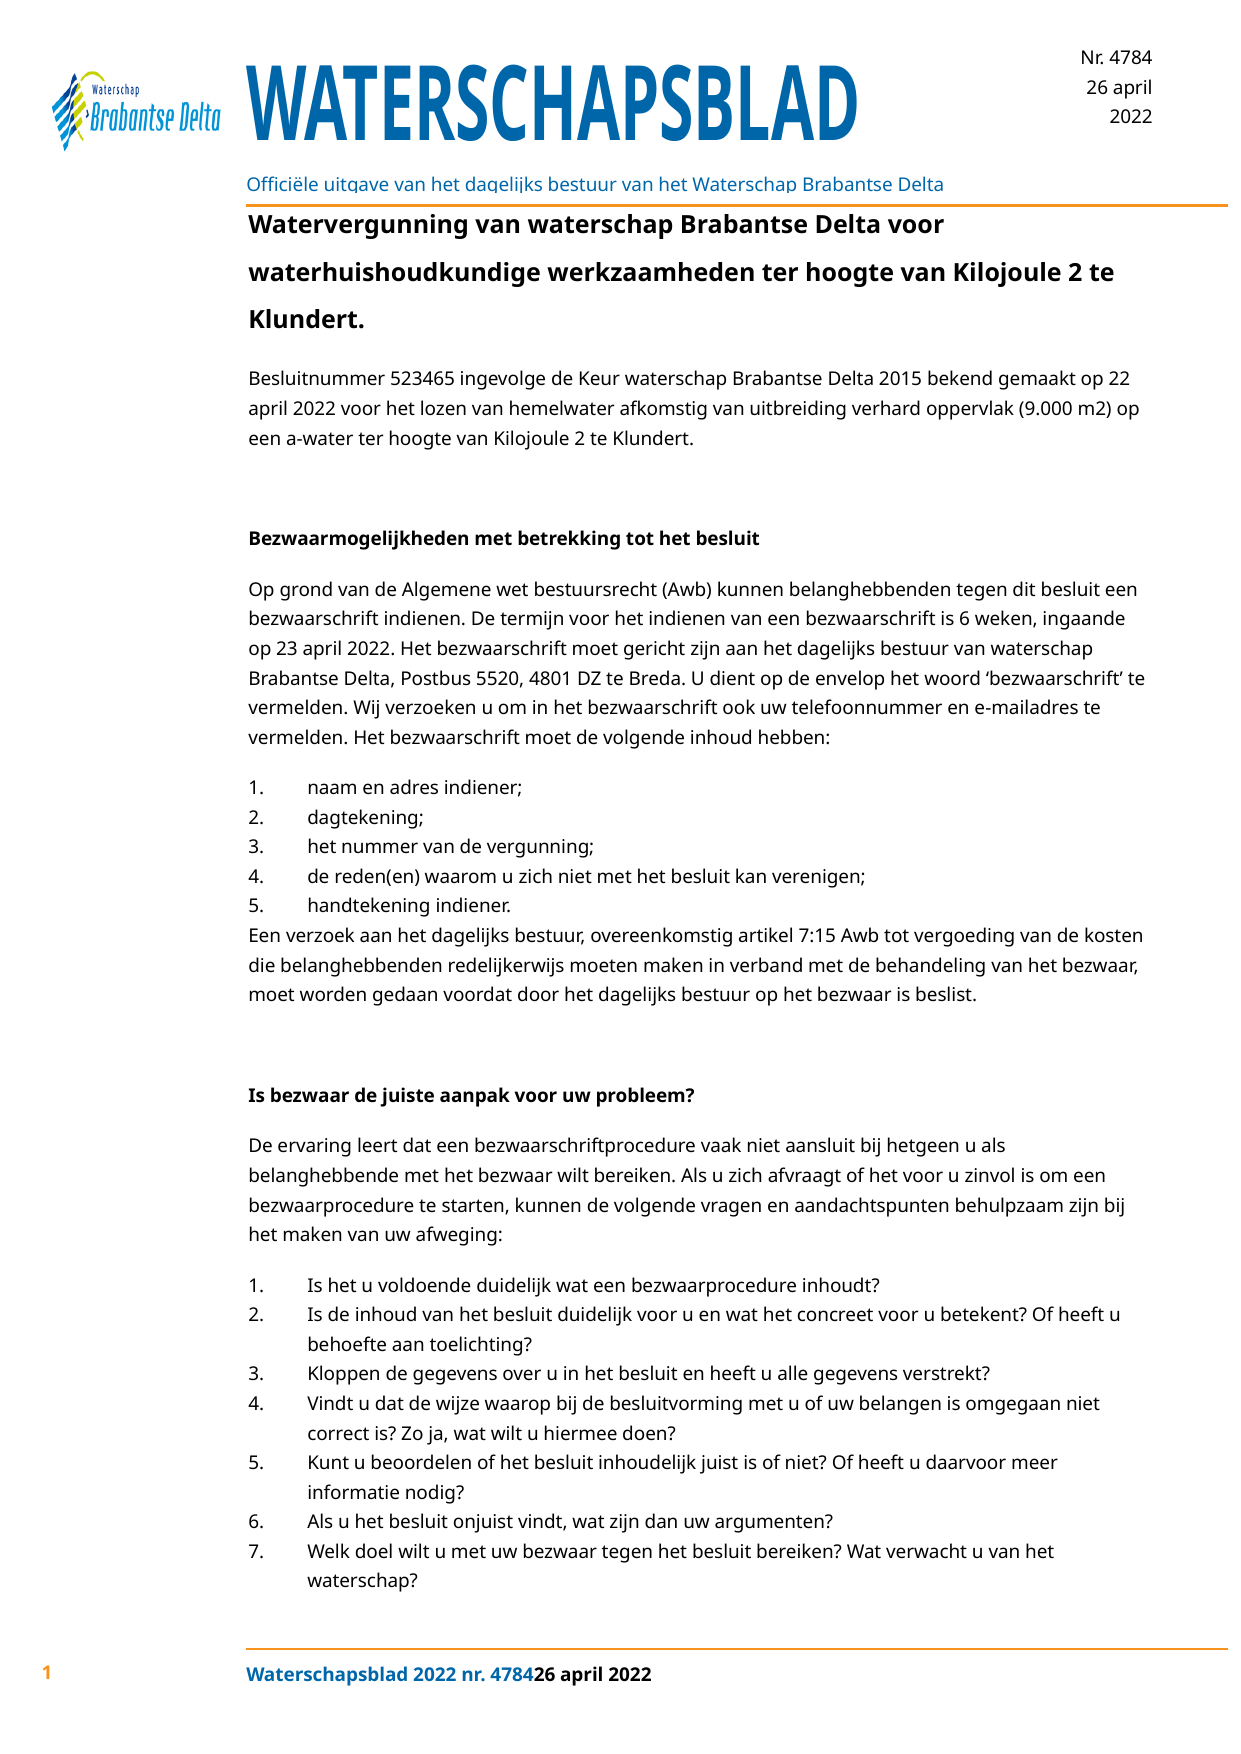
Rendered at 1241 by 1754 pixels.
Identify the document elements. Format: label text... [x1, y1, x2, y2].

list het nummer van de vergunning; [248, 833, 1152, 859]
text Besluitnummer 523465 ingevolge de Keur waterschap Brabantse Delta 2015 bekend gemaakt op 22 april 2022 voor het lozen van hemelwater afkomstig van uitbreiding verhard oppervlak (9.000 m2) op een a-water ter hoogte van Kilojoule 2 te Klundert. [248, 366, 1152, 450]
text Is bezwaar de juiste aanpak voor uw probleem? [248, 1082, 1152, 1108]
list Kloppen de gegevens over u in het besluit en heeft u alle gegevens verstrekt? [248, 1361, 1152, 1386]
list Als u het besluit onjuist vindt, wat zijn dan uw argumenten? [248, 1508, 1152, 1534]
list Is de inhoud van het besluit duidelijk voor u en wat het concreet voor u betekent? Of heeft u behoefte aan toelichting? [248, 1301, 1152, 1357]
list naam en adres indiener; [248, 774, 1152, 800]
text Bezwaarmogelijkheden met betrekking tot het besluit [248, 526, 1152, 551]
list dagtekening; [248, 804, 1152, 829]
list de reden(en) waarom u zich niet met het besluit kan verenigen; [248, 863, 1152, 889]
picture [41, 47, 231, 172]
list Is het u voldoende duidelijk wat een bezwaarprocedure inhoudt? [248, 1272, 1152, 1297]
text De ervaring leert dat een bezwaarschriftprocedure vaak niet aansluit bij hetgeen u als belanghebbende met het bezwaar wilt bereiken. Als u zich afvraagt of het voor u zinvol is om een bezwaarprocedure te starten, kunnen de volgende vragen en aandachtspunten behulpzaam zijn bij het maken van uw afweging: [248, 1133, 1152, 1247]
text Watervergunning van waterschap Brabantse Delta voor waterhuishoudkundige werkzaamheden ter hoogte van Kilojoule 2 te Klundert. [248, 207, 1152, 336]
list Vindt u dat de wijze waarop bij de besluitvorming met u of uw belangen is omgegaan niet correct is? Zo ja, wat wilt u hiermee doen? [248, 1390, 1152, 1445]
list Kunt u beoordelen of het besluit inhoudelijk juist is of niet? Of heeft u daarvoor meer informatie nodig? [248, 1449, 1152, 1504]
list Welk doel wilt u met uw bezwaar tegen het besluit bereiken? Wat verwacht u van het waterschap? [248, 1538, 1152, 1593]
text Een verzoek aan het dagelijks bestuur, overeenkomstig artikel 7:15 Awb tot vergoeding van de kosten die belanghebbenden redelijkerwijs moeten maken in verband met de behandeling van het bezwaar, moet worden gedaan voordat door het dagelijks bestuur op het bezwaar is beslist. [248, 922, 1152, 1007]
list handtekening indiener. [248, 893, 1152, 918]
text Op grond van de Algemene wet bestuursrecht (Awb) kunnen belanghebbenden tegen dit besluit een bezwaarschrift indienen. De termijn voor het indienen van een bezwaarschrift is 6 weken, ingaande op 23 april 2022. Het bezwaarschrift moet gericht zijn aan het dagelijks bestuur van waterschap Brabantse Delta, Postbus 5520, 4801 DZ te Breda. U dient op de envelop het woord ‘bezwaarschrift’ te vermelden. Wij verzoeken u om in het bezwaarschrift ook uw telefoonnummer en e‑mailadres te vermelden. Het bezwaarschrift moet de volgende inhoud hebben: [248, 576, 1152, 749]
